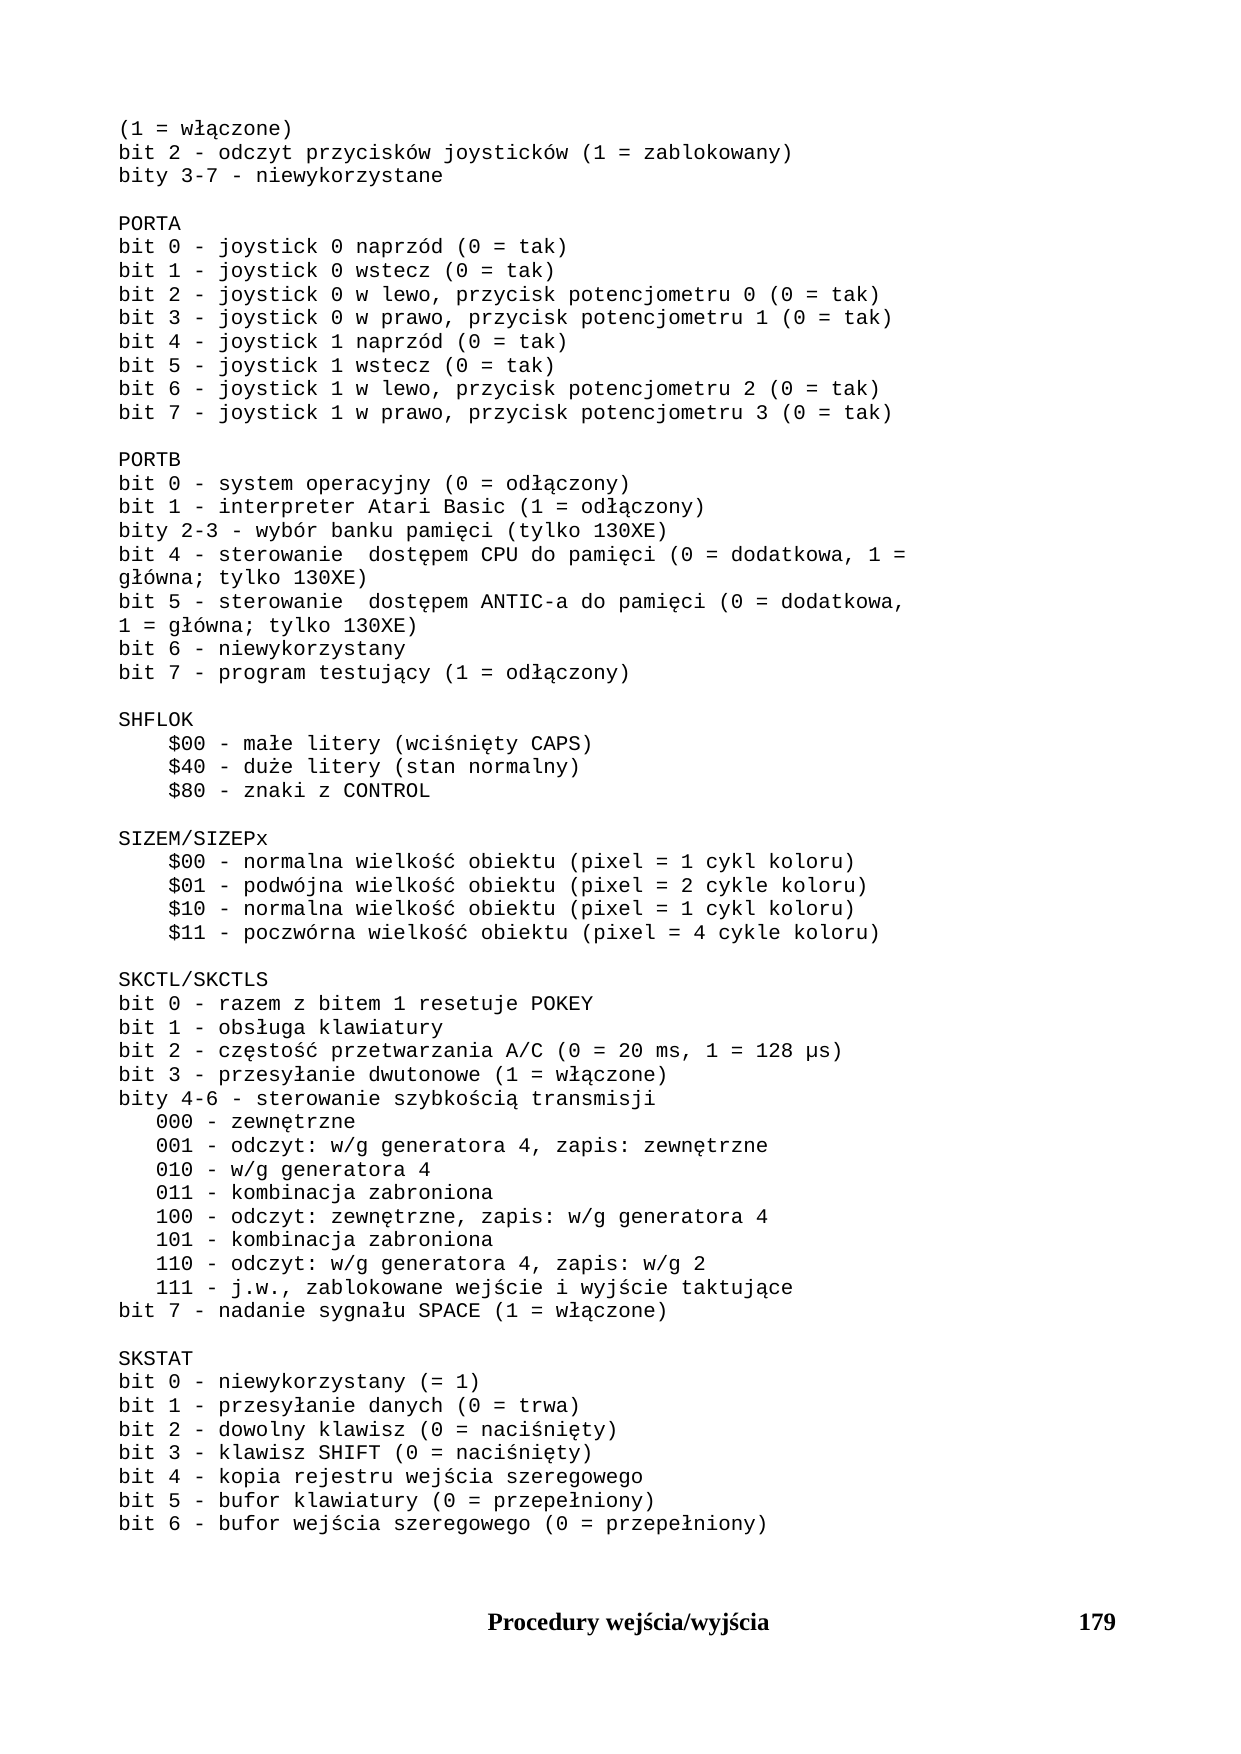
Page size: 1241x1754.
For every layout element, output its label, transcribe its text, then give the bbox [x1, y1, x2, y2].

text bit 2 - odczyt przycisków joysticków (1 = zablokowany) [118, 142, 1122, 165]
text bit 3 - klawisz SHIFT (0 = naciśnięty) [118, 1442, 1122, 1466]
text bit 7 - joystick 1 w prawo, przycisk potencjometru 3 (0 = tak) [118, 402, 1122, 426]
text bit 2 - joystick 0 w lewo, przycisk potencjometru 0 (0 = tak) [118, 284, 1122, 307]
text 000 - zewnętrzne [118, 1111, 1122, 1135]
text SKSTAT [118, 1348, 1122, 1371]
text bit 1 - joystick 0 wstecz (0 = tak) [118, 260, 1122, 284]
text bit 6 - niewykorzystany [118, 638, 1122, 662]
text bit 4 - kopia rejestru wejścia szeregowego [118, 1466, 1122, 1489]
text $00 - normalna wielkość obiektu (pixel = 1 cykl koloru) [118, 851, 1122, 875]
text bit 7 - nadanie sygnału SPACE (1 = włączone) [118, 1300, 1122, 1324]
text 110 - odczyt: w/g generatora 4, zapis: w/g 2 [118, 1253, 1122, 1277]
text główna; tylko 130XE) [118, 567, 1122, 591]
text (1 = włączone) [118, 118, 1122, 142]
text bit 6 - joystick 1 w lewo, przycisk potencjometru 2 (0 = tak) [118, 378, 1122, 402]
text bit 1 - obsługa klawiatury [118, 1017, 1122, 1040]
text bit 0 - joystick 0 naprzód (0 = tak) [118, 236, 1122, 260]
text 101 - kombinacja zabroniona [118, 1229, 1122, 1253]
text $00 - małe litery (wciśnięty CAPS) [118, 733, 1122, 757]
text bit 0 - system operacyjny (0 = odłączony) [118, 473, 1122, 496]
text bit 5 - bufor klawiatury (0 = przepełniony) [118, 1489, 1122, 1513]
text bit 4 - sterowanie dostępem CPU do pamięci (0 = dodatkowa, 1 = [118, 544, 1122, 567]
text $40 - duże litery (stan normalny) [118, 757, 1122, 780]
text bit 4 - joystick 1 naprzód (0 = tak) [118, 331, 1122, 354]
text 100 - odczyt: zewnętrzne, zapis: w/g generatora 4 [118, 1206, 1122, 1229]
text $80 - znaki z CONTROL [118, 780, 1122, 804]
text PORTB [118, 449, 1122, 473]
text bit 3 - joystick 0 w prawo, przycisk potencjometru 1 (0 = tak) [118, 307, 1122, 331]
text 111 - j.w., zablokowane wejście i wyjście taktujące [118, 1277, 1122, 1300]
text 001 - odczyt: w/g generatora 4, zapis: zewnętrzne [118, 1135, 1122, 1158]
text bit 7 - program testujący (1 = odłączony) [118, 662, 1122, 686]
text bit 0 - niewykorzystany (= 1) [118, 1371, 1122, 1395]
text bity 4-6 - sterowanie szybkością transmisji [118, 1088, 1122, 1111]
text bity 2-3 - wybór banku pamięci (tylko 130XE) [118, 520, 1122, 544]
text 010 - w/g generatora 4 [118, 1158, 1122, 1182]
text $01 - podwójna wielkość obiektu (pixel = 2 cykle koloru) [118, 875, 1122, 898]
text PORTA [118, 213, 1122, 236]
text bit 3 - przesyłanie dwutonowe (1 = włączone) [118, 1064, 1122, 1088]
text $10 - normalna wielkość obiektu (pixel = 1 cykl koloru) [118, 898, 1122, 922]
text bit 5 - sterowanie dostępem ANTIC-a do pamięci (0 = dodatkowa, [118, 591, 1122, 615]
text bit 6 - bufor wejścia szeregowego (0 = przepełniony) [118, 1513, 1122, 1537]
text bit 1 - interpreter Atari Basic (1 = odłączony) [118, 496, 1122, 520]
text bit 2 - częstość przetwarzania A/C (0 = 20 ms, 1 = 128 µs) [118, 1040, 1122, 1064]
text bit 2 - dowolny klawisz (0 = naciśnięty) [118, 1419, 1122, 1442]
text bity 3-7 - niewykorzystane [118, 165, 1122, 189]
text bit 1 - przesyłanie danych (0 = trwa) [118, 1395, 1122, 1419]
text SHFLOK [118, 709, 1122, 733]
text $11 - poczwórna wielkość obiektu (pixel = 4 cykle koloru) [118, 922, 1122, 946]
text 1 = główna; tylko 130XE) [118, 615, 1122, 638]
text 011 - kombinacja zabroniona [118, 1182, 1122, 1206]
text bit 0 - razem z bitem 1 resetuje POKEY [118, 993, 1122, 1017]
text SIZEM/SIZEPx [118, 827, 1122, 851]
text SKCTL/SKCTLS [118, 969, 1122, 993]
text bit 5 - joystick 1 wstecz (0 = tak) [118, 354, 1122, 378]
